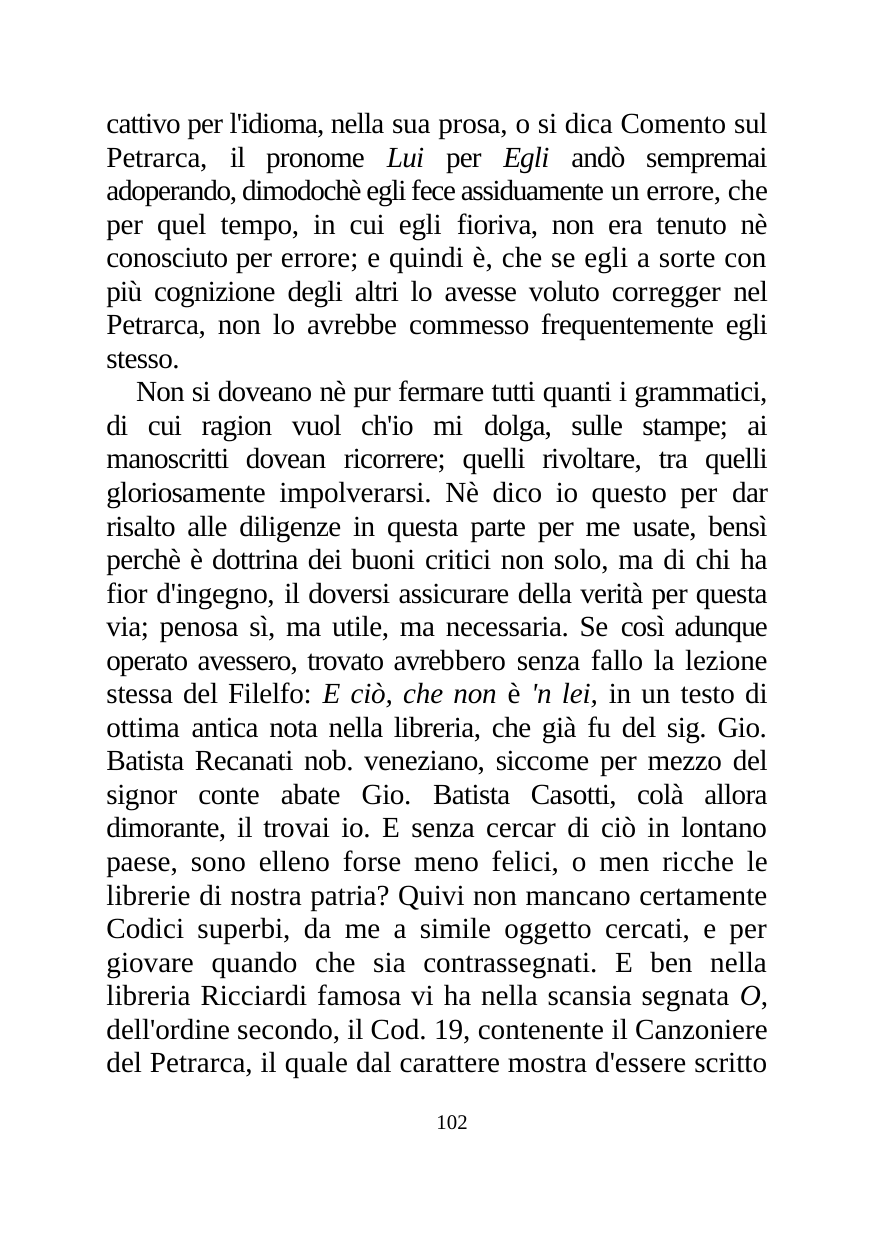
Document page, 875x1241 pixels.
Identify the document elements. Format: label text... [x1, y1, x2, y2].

text Non si doveano nè pur fermare tutti quanti i grammatici, di cui ragion vuol ch'io mi dolga, sulle stampe; ai manoscritti dovean ricorrere; quelli rivoltare, tra quelli gloriosamente impolverarsi. Nè dico io questo per dar risalto alle diligenze in questa parte per me usate, bensì perchè è dottrina dei buoni critici non solo, ma di chi ha fior d'ingegno, il doversi assicurare della verità per questa via; penosa sì, ma utile, ma necessaria. Se così adunque operato avessero, trovato avrebbero senza fallo la lezione stessa del Filelfo: E ciò, che non è 'n lei, in un testo di ottima antica nota nella libreria, che già fu del sig. Gio. Batista Recanati nob. veneziano, siccome per mezzo del signor conte abate Gio. Batista Casotti, colà allora dimorante, il trovai io. E senza cercar di ciò in lontano paese, sono elleno forse meno felici, o men ricche le librerie di nostra patria? Quivi non mancano certamente Codici superbi, da me a simile oggetto cercati, e per giovare quando che sia contrassegnati. E ben nella libreria Ricciardi famosa vi ha nella scansia segnata O, dell'ordine secondo, il Cod. 19, contenente il Canzoniere del Petrarca, il quale dal carattere mostra d'essere scritto [106, 374, 768, 1079]
text cattivo per l'idioma, nella sua prosa, o si dica Comento sul Petrarca, il pronome Lui per Egli andò sempremai adoperando, dimodochè egli fece assiduamente un errore, che per quel tempo, in cui egli fioriva, non era tenuto nè conosciuto per errore; e quindi è, che se egli a sorte con più cognizione degli altri lo avesse voluto corregger nel Petrarca, non lo avrebbe commesso frequentemente egli stesso. [106, 106, 768, 374]
